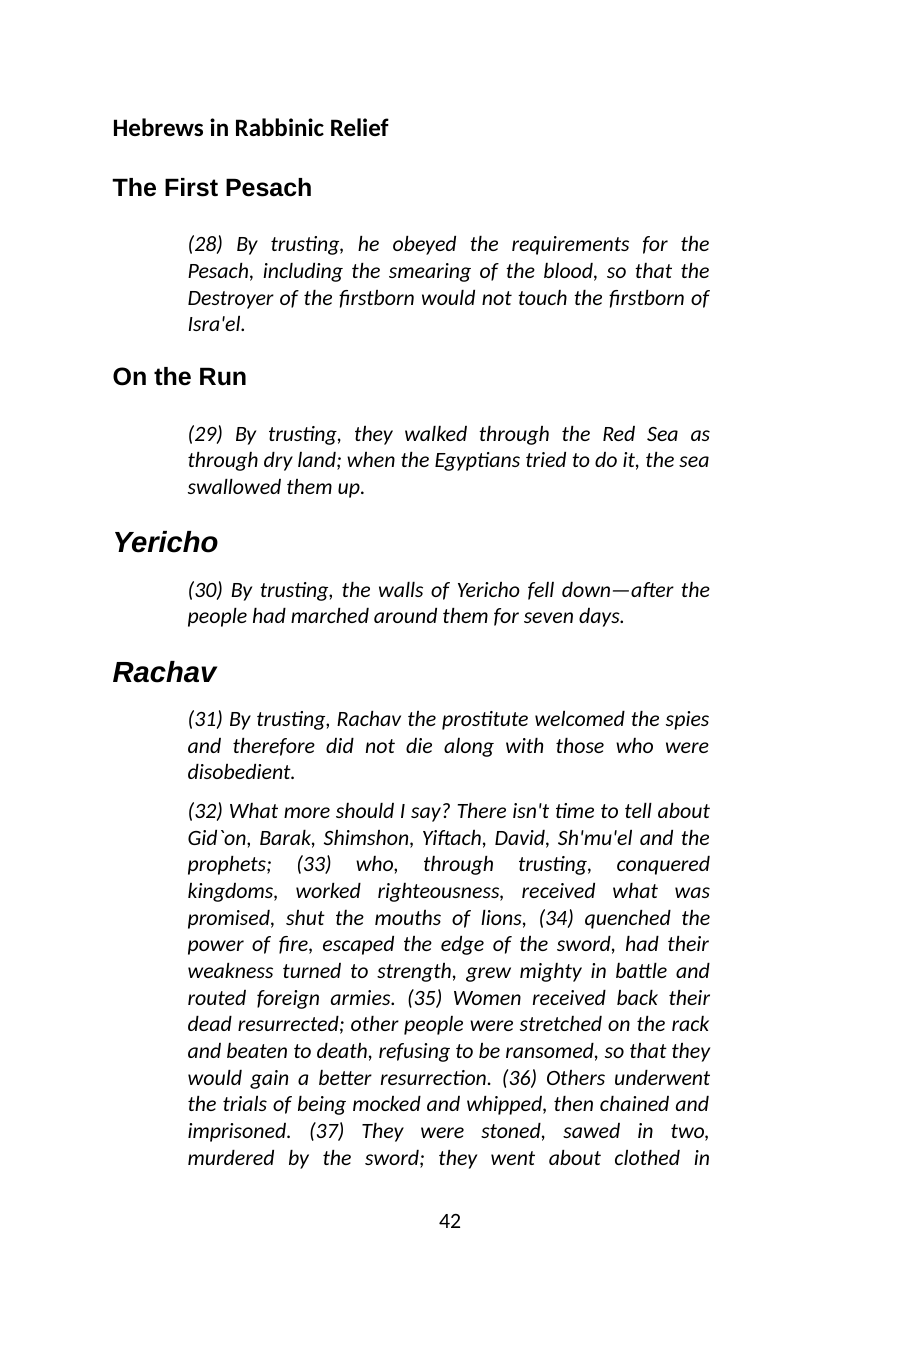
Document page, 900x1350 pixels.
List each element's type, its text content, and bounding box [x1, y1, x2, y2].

subtitle Yericho [112, 525, 787, 559]
subtitle On the Run [112, 362, 787, 391]
text (30) By trusting, the walls of Yericho fell down—after the people had marched around them for seven days. [187, 576, 712, 629]
text (32) What more should I say? There isn't time to tell about Gid`on, Barak, Shimshon, Yiftach, David, Sh'mu'el and the prophets; (33) who, through trusting, conquered kingdoms, worked righteousness, received what was promised, shut the mouths of lions, (34) quenched the power of fire, escaped the edge of the sword, had their weakness turned to strength, grew mighty in battle and routed foreign armies. (35) Women received back their dead resurrected; other people were stretched on the rack and beaten to death, refusing to be ransomed, so that they would gain a better resurrection. (36) Others underwent the trials of being mocked and whipped, then chained and imprisoned. (37) They were stoned, sawed in two, murdered by the sword; they went about clothed in [187, 797, 712, 1170]
subtitle The First Pesach [112, 173, 787, 202]
text (28) By trusting, he obeyed the requirements for the Pesach, including the smearing of the blood, so that the Destroyer of the firstborn would not touch the firstborn of Isra'el. [187, 231, 712, 337]
text (29) By trusting, they walked through the Red Sea as through dry land; when the Egyptians tried to do it, the sea swallowed them up. [187, 420, 712, 500]
text (31) By trusting, Rachav the prostitute welcomed the spies and therefore did not die along with those who were disobedient. [187, 705, 712, 785]
subtitle Rachav [112, 654, 787, 688]
